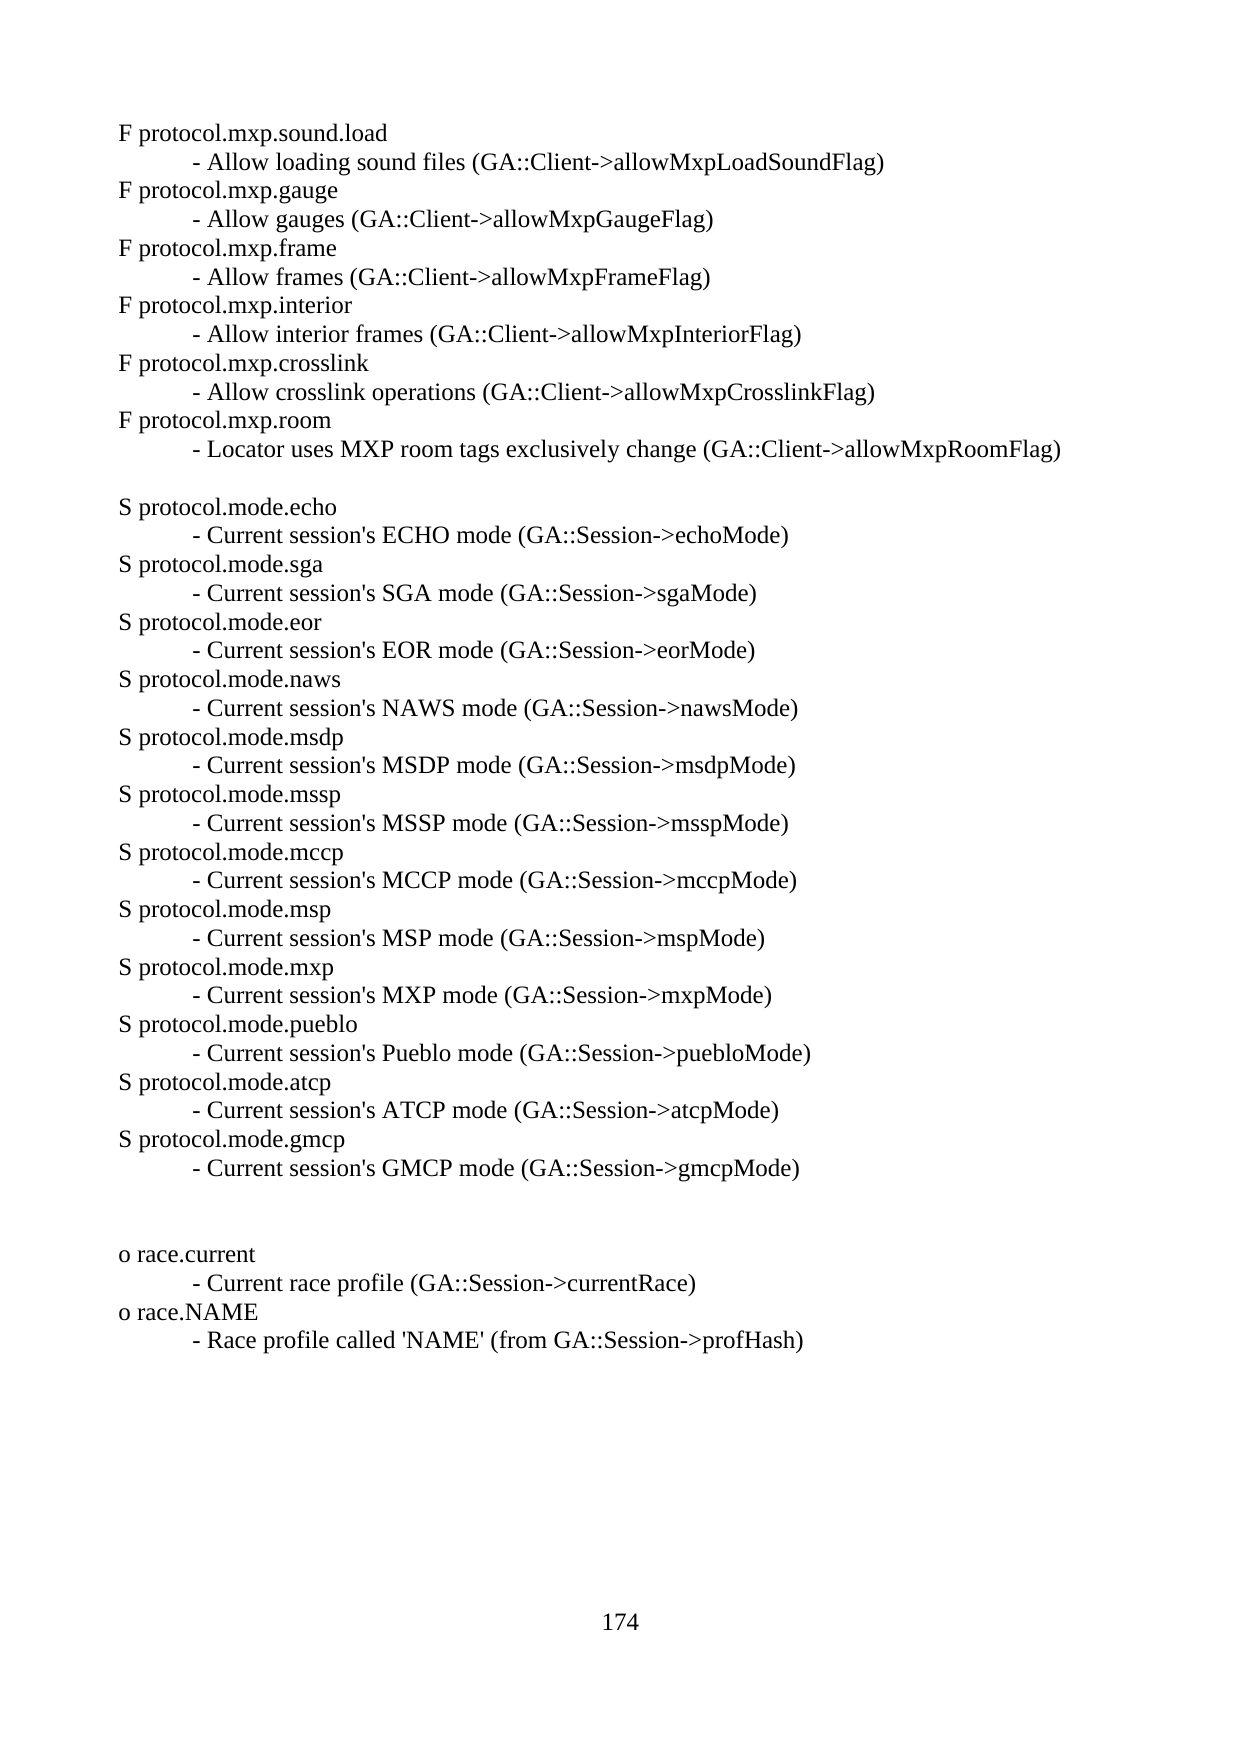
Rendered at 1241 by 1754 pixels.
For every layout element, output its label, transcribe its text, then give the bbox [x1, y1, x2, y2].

text S protocol.mode.gmcp [118, 1124, 1122, 1153]
text o race.NAME [118, 1297, 1122, 1326]
text - Current session's NAWS mode (GA::Session->nawsMode) [118, 693, 1122, 722]
text S protocol.mode.msdp [118, 722, 1122, 751]
text S protocol.mode.mssp [118, 779, 1122, 808]
text - Race profile called 'NAME' (from GA::Session->profHash) [118, 1326, 1122, 1354]
text - Current session's ATCP mode (GA::Session->atcpMode) [118, 1096, 1122, 1124]
text - Allow frames (GA::Client->allowMxpFrameFlag) [118, 262, 1122, 291]
text - Current session's SGA mode (GA::Session->sgaMode) [118, 578, 1122, 607]
text - Allow interior frames (GA::Client->allowMxpInteriorFlag) [118, 319, 1122, 348]
text S protocol.mode.eor [118, 607, 1122, 636]
text S protocol.mode.sga [118, 549, 1122, 578]
text - Locator uses MXP room tags exclusively change (GA::Client->allowMxpRoomFlag) [118, 434, 1122, 463]
text - Current race profile (GA::Session->currentRace) [118, 1268, 1122, 1297]
text - Current session's Pueblo mode (GA::Session->puebloMode) [118, 1038, 1122, 1067]
text - Current session's MSP mode (GA::Session->mspMode) [118, 923, 1122, 952]
text - Current session's GMCP mode (GA::Session->gmcpMode) [118, 1153, 1122, 1182]
text - Current session's EOR mode (GA::Session->eorMode) [118, 636, 1122, 664]
text S protocol.mode.pueblo [118, 1009, 1122, 1038]
text - Current session's MCCP mode (GA::Session->mccpMode) [118, 866, 1122, 894]
text S protocol.mode.mxp [118, 952, 1122, 981]
text - Allow crosslink operations (GA::Client->allowMxpCrosslinkFlag) [118, 377, 1122, 406]
text F protocol.mxp.frame [118, 233, 1122, 262]
text - Current session's ECHO mode (GA::Session->echoMode) [118, 521, 1122, 549]
text o race.current [118, 1239, 1122, 1268]
text - Current session's MXP mode (GA::Session->mxpMode) [118, 981, 1122, 1009]
text S protocol.mode.echo [118, 492, 1122, 521]
text F protocol.mxp.sound.load [118, 118, 1122, 147]
text F protocol.mxp.crosslink [118, 348, 1122, 377]
text F protocol.mxp.interior [118, 291, 1122, 319]
text S protocol.mode.msp [118, 894, 1122, 923]
text - Allow gauges (GA::Client->allowMxpGaugeFlag) [118, 204, 1122, 233]
text S protocol.mode.mccp [118, 837, 1122, 866]
text F protocol.mxp.room [118, 406, 1122, 434]
text F protocol.mxp.gauge [118, 176, 1122, 204]
text - Current session's MSSP mode (GA::Session->msspMode) [118, 808, 1122, 837]
text S protocol.mode.naws [118, 664, 1122, 693]
text - Allow loading sound files (GA::Client->allowMxpLoadSoundFlag) [118, 147, 1122, 176]
text S protocol.mode.atcp [118, 1067, 1122, 1096]
text - Current session's MSDP mode (GA::Session->msdpMode) [118, 751, 1122, 779]
